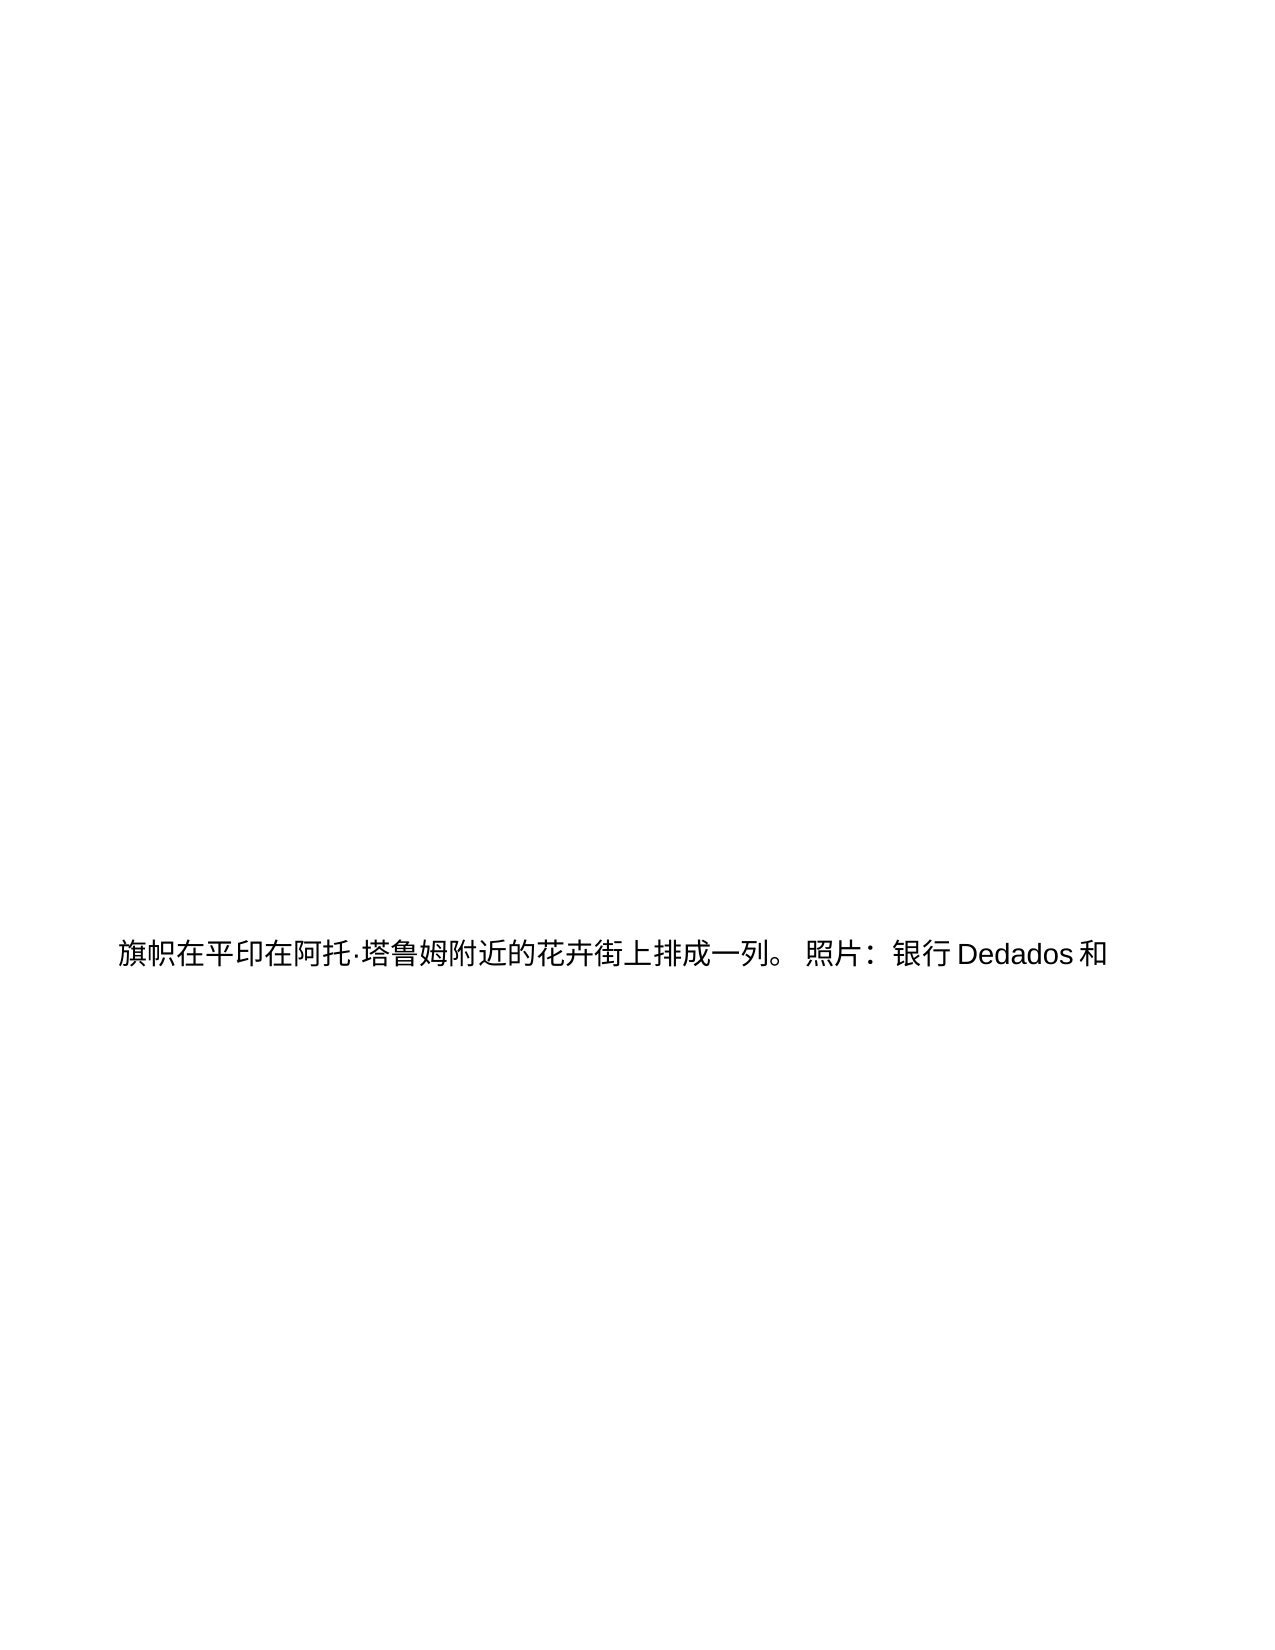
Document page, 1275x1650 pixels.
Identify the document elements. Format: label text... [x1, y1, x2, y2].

text 旗帜在平印在阿托·塔鲁姆附近的花卉街上排成一列。 照片：银行Dedados和 [118, 118, 1157, 973]
